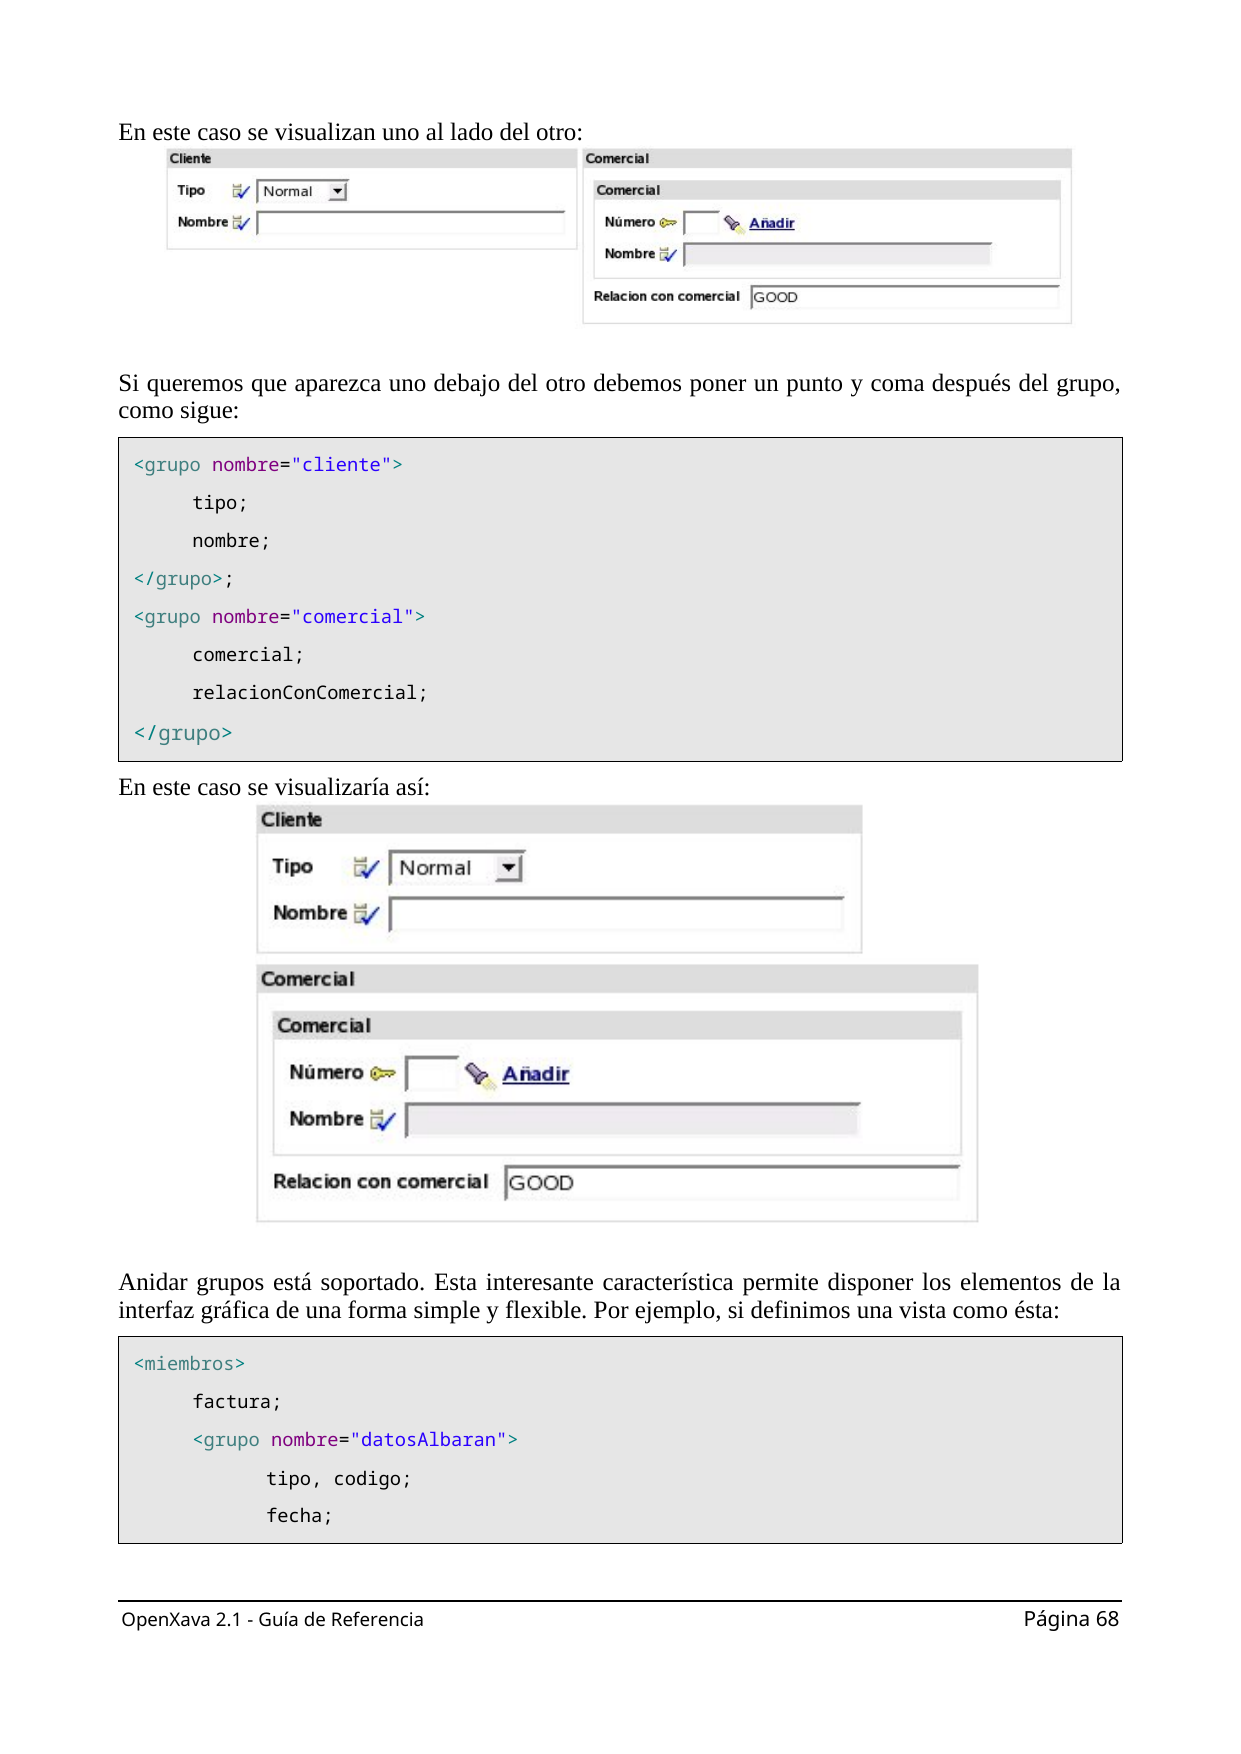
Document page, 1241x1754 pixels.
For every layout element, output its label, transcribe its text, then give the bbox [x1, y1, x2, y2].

text comercial; [119, 627, 1122, 665]
text nombre; [119, 513, 1122, 551]
text En este caso se visualizaría así: [118, 773, 1122, 801]
picture [255, 801, 985, 1228]
text Anidar grupos está soportado. Esta interesante característica permite disponer los elementos de la interfaz gráfica de una forma simple y flexible. Por ejemplo, si definimos una vista como ésta: [118, 1268, 1122, 1323]
text tipo; [119, 475, 1122, 513]
text factura; [119, 1374, 1122, 1412]
text <grupo nombre="comercial"> [119, 589, 1122, 627]
picture [163, 145, 1077, 329]
text </grupo> [119, 703, 1122, 761]
text tipo, codigo; [119, 1450, 1122, 1488]
text </grupo>; [119, 551, 1122, 589]
text <miembros> [119, 1337, 1122, 1374]
text En este caso se visualizan uno al lado del otro: [118, 118, 1122, 146]
text <grupo nombre="datosAlbaran"> [119, 1412, 1122, 1450]
text fecha; [119, 1488, 1122, 1543]
text relacionConComercial; [119, 665, 1122, 703]
text Si queremos que aparezca uno debajo del otro debemos poner un punto y coma después del grupo, como sigue: [118, 369, 1122, 424]
text <grupo nombre="cliente"> [119, 438, 1122, 475]
